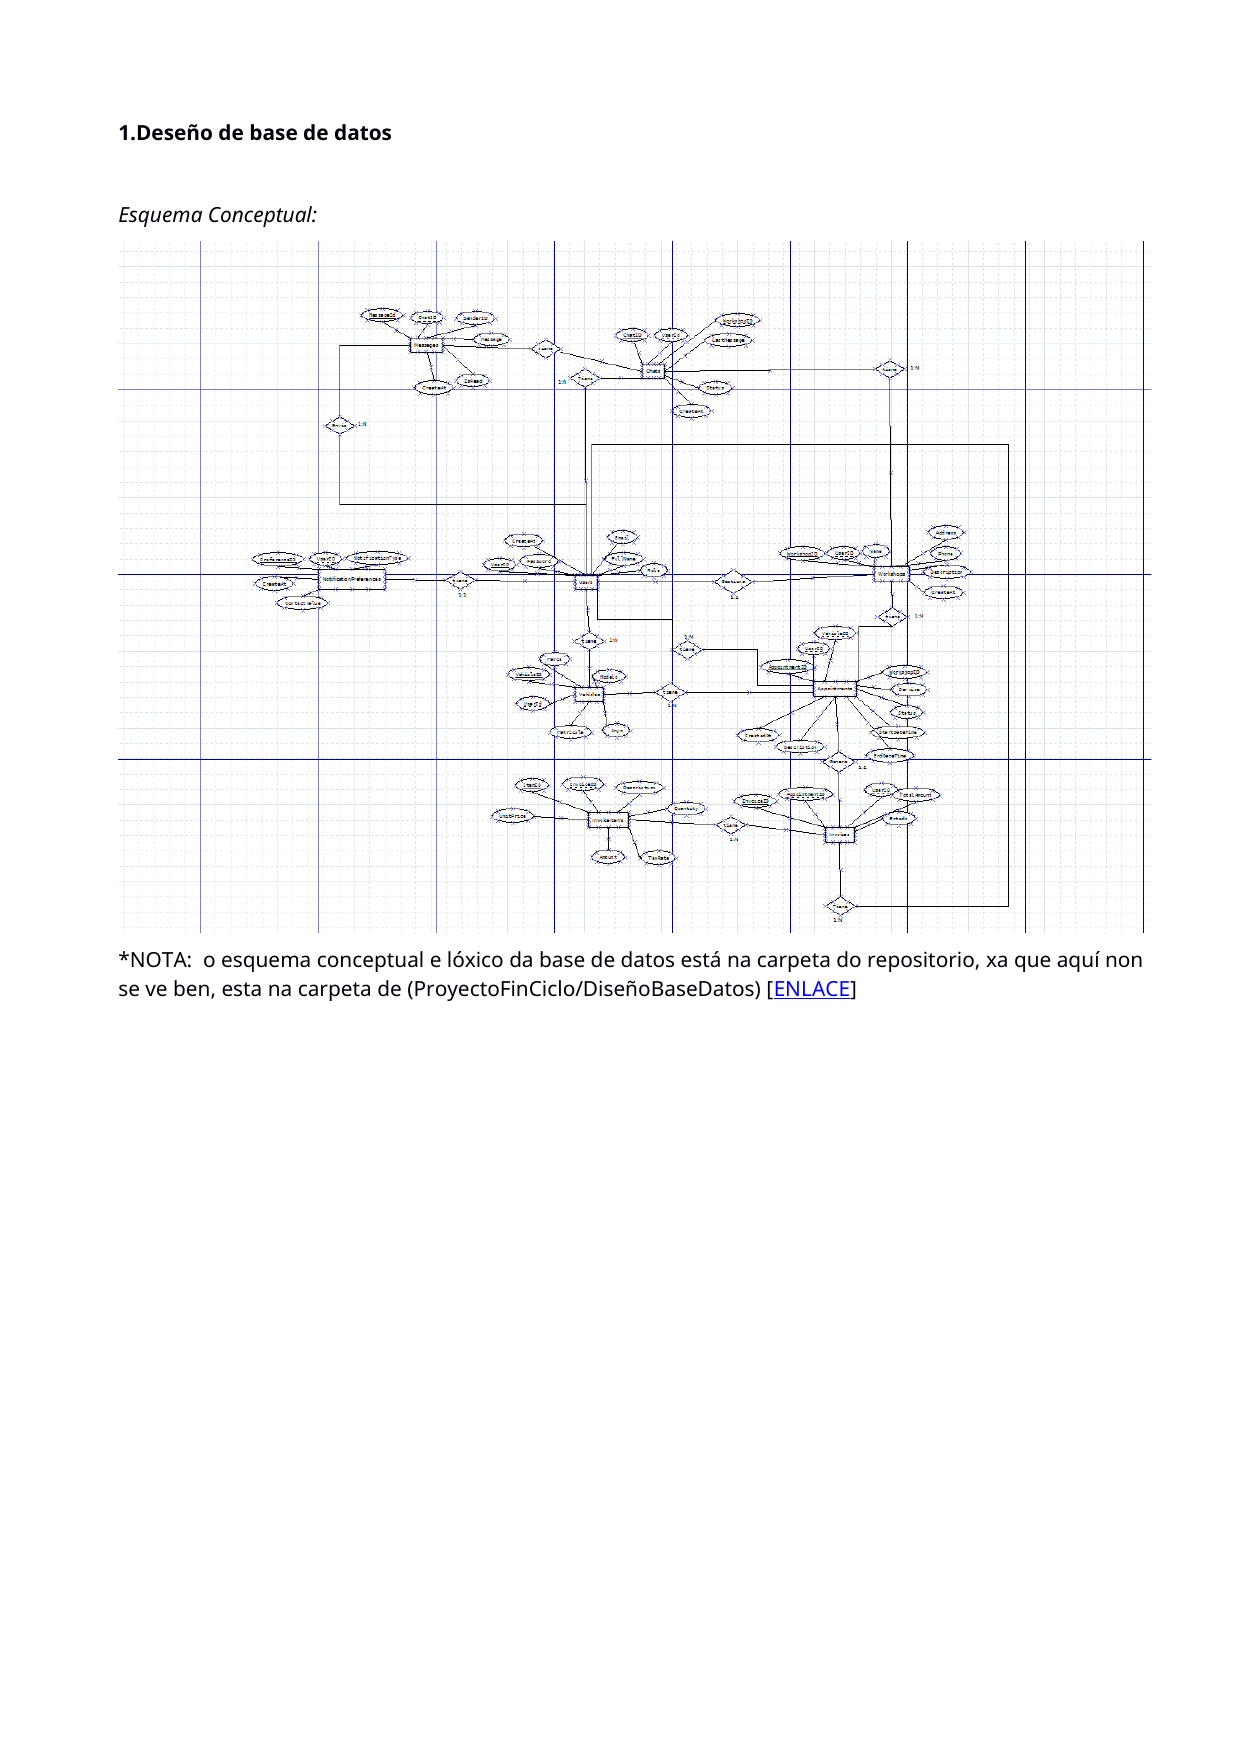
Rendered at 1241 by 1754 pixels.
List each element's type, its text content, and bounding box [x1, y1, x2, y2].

picture [118, 241, 1152, 933]
text *NOTA: o esquema conceptual e lóxico da base de datos está na carpeta do repositorio, xa que aquí non se ve ben, esta na carpeta de (ProyectoFinCiclo/DiseñoBaseDatos) [ENLACE] [118, 945, 1152, 1002]
text 1.Deseño de base de datos [118, 118, 1152, 147]
text Esquema Conceptual: [118, 200, 1152, 228]
